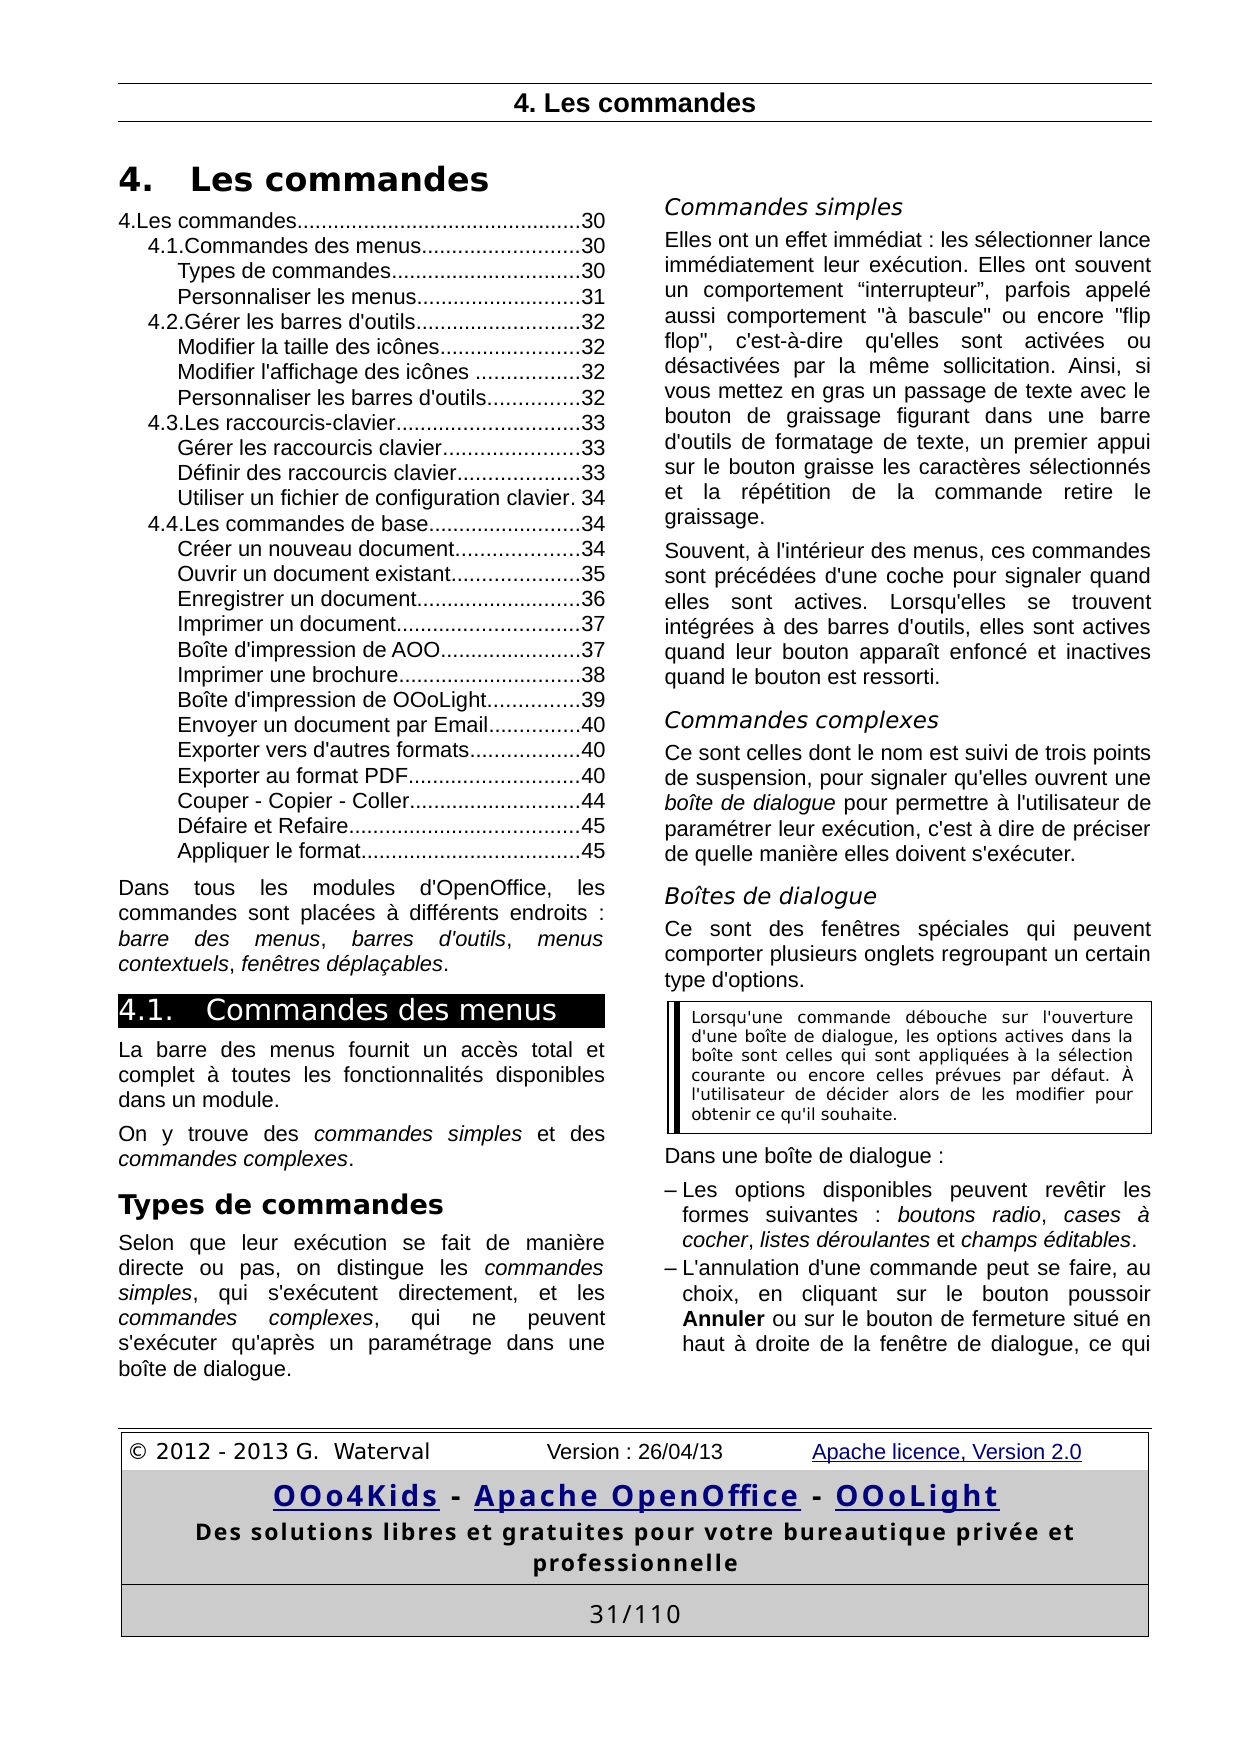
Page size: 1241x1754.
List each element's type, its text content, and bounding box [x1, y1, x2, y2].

text Modifier l'affichage des icônes 32 [177, 359, 605, 384]
text 4.Les commandes 30 [118, 208, 605, 233]
text 4.1.Commandes des menus 30 [148, 233, 605, 258]
text Boîte d'impression de AOO 37 [177, 636, 605, 662]
text 4.4.Les commandes de base 34 [148, 510, 605, 536]
text Défaire et Refaire 45 [177, 813, 605, 838]
subtitle Types de commandes [118, 1189, 605, 1221]
subtitle Commandes simples [664, 194, 1152, 221]
text Couper - Copier - Coller 44 [177, 788, 605, 813]
text Enregistrer un document 36 [177, 586, 605, 611]
text Souvent, à l'intérieur des menus, ces commandes sont précédées d'une coche pour signaler quand elles sont actives. Lorsqu'elles se trouvent intégrées à des barres d'outils, elles sont actives quand leur bouton apparaît enfoncé et inactives quand le bouton est ressorti. [664, 538, 1152, 689]
text Types de commandes 30 [177, 258, 605, 283]
text Envoyer un document par Email 40 [177, 712, 605, 737]
text Gérer les raccourcis clavier 33 [177, 435, 605, 460]
text Appliquer le format 45 [177, 838, 605, 863]
text 4.2.Gérer les barres d'outils 32 [148, 309, 605, 334]
table_header Lorsqu'une commande débouche sur l'ouverture d'une boîte de dialogue, les options actives dans la boîte sont celles qui sont appliquées à la sélection courante ou encore celles prévues par défaut. À l'utilisateur de décider alors de les modifier pour obtenir ce qu'il souhaite. [680, 1002, 1151, 1133]
text Modifier la taille des icônes 32 [177, 334, 605, 359]
subtitle Les commandes [118, 160, 605, 199]
text Exporter au format PDF 40 [177, 762, 605, 788]
text Imprimer une brochure 38 [177, 662, 605, 687]
list L'annulation d'une commande peut se faire, au choix, en cliquant sur le bouton poussoir Annuler ou sur le bouton de fermeture situé en haut à droite de la fenêtre de dialogue, ce qui [664, 1255, 1152, 1356]
text Utiliser un fichier de configuration clavier 34 [177, 485, 605, 510]
list Les options disponibles peuvent revêtir les formes suivantes : boutons radio, cases à cocher, listes déroulantes et champs éditables. [664, 1177, 1152, 1252]
text Exporter vers d'autres formats 40 [177, 737, 605, 762]
text Imprimer un document 37 [177, 611, 605, 636]
text On y trouve des commandes simples et des commandes complexes. [118, 1121, 605, 1171]
text Personnaliser les menus 31 [177, 283, 605, 309]
text Ouvrir un document existant 35 [177, 561, 605, 586]
text Dans tous les modules d'OpenOffice, les commandes sont placées à différents endroits : barre des menus, barres d'outils, menus contextuels, fenêtres déplaçables. [118, 875, 605, 976]
text Personnaliser les barres d'outils 32 [177, 384, 605, 409]
text Dans une boîte de dialogue : [664, 1143, 1152, 1168]
subtitle Boîtes de dialogue [664, 883, 1152, 910]
text Elles ont un effet immédiat : les sélectionner lance immédiatement leur exécution. Elles ont souvent un comportement “interrupteur”, parfois appelé aussi comportement "à bascule" ou encore "flip flop", c'est-à-dire qu'elles sont activées ou désactivées par la même sollicitation. Ainsi, si vous mettez en gras un passage de texte avec le bouton de graissage figurant dans une barre d'outils de formatage de texte, un premier appui sur le bouton graisse les caractères sélectionnés et la répétition de la commande retire le graissage. [664, 227, 1152, 529]
text Ce sont des fenêtres spéciales qui peuvent comporter plusieurs onglets regroupant un certain type d'options. [664, 916, 1152, 992]
subtitle Commandes complexes [664, 707, 1152, 734]
text Boîte d'impression de OOoLight 39 [177, 687, 605, 712]
text Ce sont celles dont le nom est suivi de trois points de suspension, pour signaler qu'elles ouvrent une boîte de dialogue pour permettre à l'utilisateur de paramétrer leur exécution, c'est à dire de préciser de quelle manière elles doivent s'exécuter. [664, 740, 1152, 866]
text Selon que leur exécution se fait de manière directe ou pas, on distingue les commandes simples, qui s'exécutent directement, et les commandes complexes, qui ne peuvent s'exécuter qu'après un paramétrage dans une boîte de dialogue. [118, 1229, 605, 1381]
text 4.3.Les raccourcis-clavier 33 [148, 409, 605, 435]
text Créer un nouveau document 34 [177, 536, 605, 561]
text Définir des raccourcis clavier 33 [177, 460, 605, 485]
subtitle Commandes des menus [118, 994, 605, 1028]
text La barre des menus fournit un accès total et complet à toutes les fonctionnalités disponibles dans un module. [118, 1036, 605, 1112]
